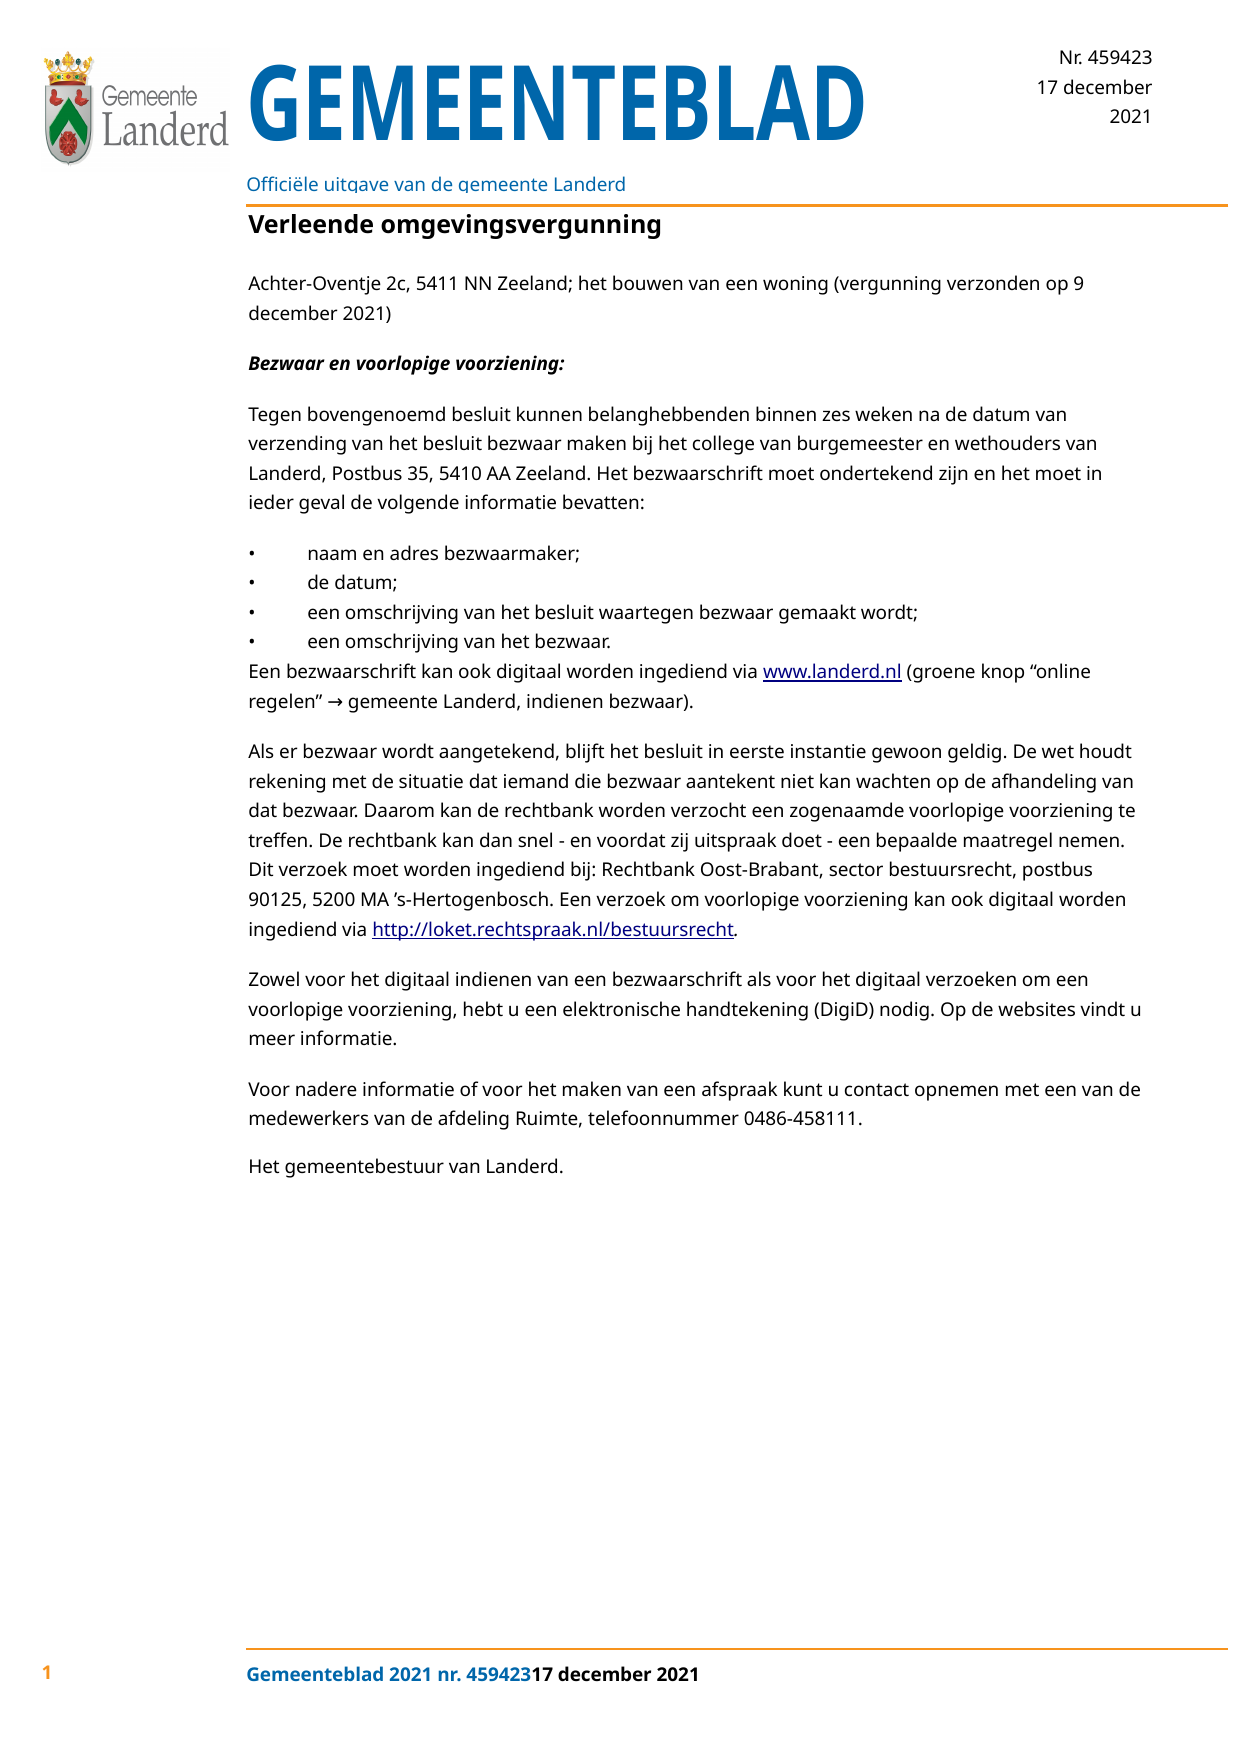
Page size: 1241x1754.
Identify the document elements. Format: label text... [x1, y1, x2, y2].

list een omschrijving van het besluit waartegen bezwaar gemaakt wordt; [248, 599, 1152, 625]
list een omschrijving van het bezwaar. [248, 629, 1152, 654]
text Als er bezwaar wordt aangetekend, blijft het besluit in eerste instantie gewoon geldig. De wet houdt rekening met de situatie dat iemand die bezwaar aantekent niet kan wachten op de afhandeling van dat bezwaar. Daarom kan de rechtbank worden verzocht een zogenaamde voorlopige voorziening te treffen. De rechtbank kan dan snel - en voordat zij uitspraak doet - een bepaalde maatregel nemen. Dit verzoek moet worden ingediend bij: Rechtbank Oost-Brabant, sector bestuursrecht, postbus 90125, 5200 MA ’s-Hertogenbosch. Een verzoek om voorlopige voorziening kan ook digitaal worden ingediend via http://loket.rechtspraak.nl/bestuursrecht. [248, 738, 1152, 941]
text Het gemeentebestuur van Landerd. [248, 1153, 1152, 1179]
text Bezwaar en voorlopige voorziening: [248, 350, 1152, 376]
text Achter-Oventje 2c, 5411 NN Zeeland; het bouwen van een woning (vergunning verzonden op 9 december 2021) [248, 270, 1152, 326]
text Voor nadere informatie of voor het maken van een afspraak kunt u contact opnemen met een van de medewerkers van de afdeling Ruimte, telefoonnummer 0486-458111. [248, 1076, 1152, 1131]
list naam en adres bezwaarmaker; [248, 540, 1152, 566]
text Verleende omgevingsvergunning [248, 207, 1152, 241]
picture [41, 47, 231, 172]
text Zowel voor het digitaal indienen van een bezwaarschrift als voor het digitaal verzoeken om een voorlopige voorziening, hebt u een elektronische handtekening (DigiD) nodig. Op de websites vindt u meer informatie. [248, 966, 1152, 1051]
list de datum; [248, 569, 1152, 595]
text Tegen bovengenoemd besluit kunnen belanghebbenden binnen zes weken na de datum van verzending van het besluit bezwaar maken bij het college van burgemeester en wethouders van Landerd, Postbus 35, 5410 AA Zeeland. Het bezwaarschrift moet ondertekend zijn en het moet in ieder geval de volgende informatie bevatten: [248, 401, 1152, 515]
text Een bezwaarschrift kan ook digitaal worden ingediend via www.landerd.nl (groene knop “online regelen” → gemeente Landerd, indienen bezwaar). [248, 658, 1152, 713]
